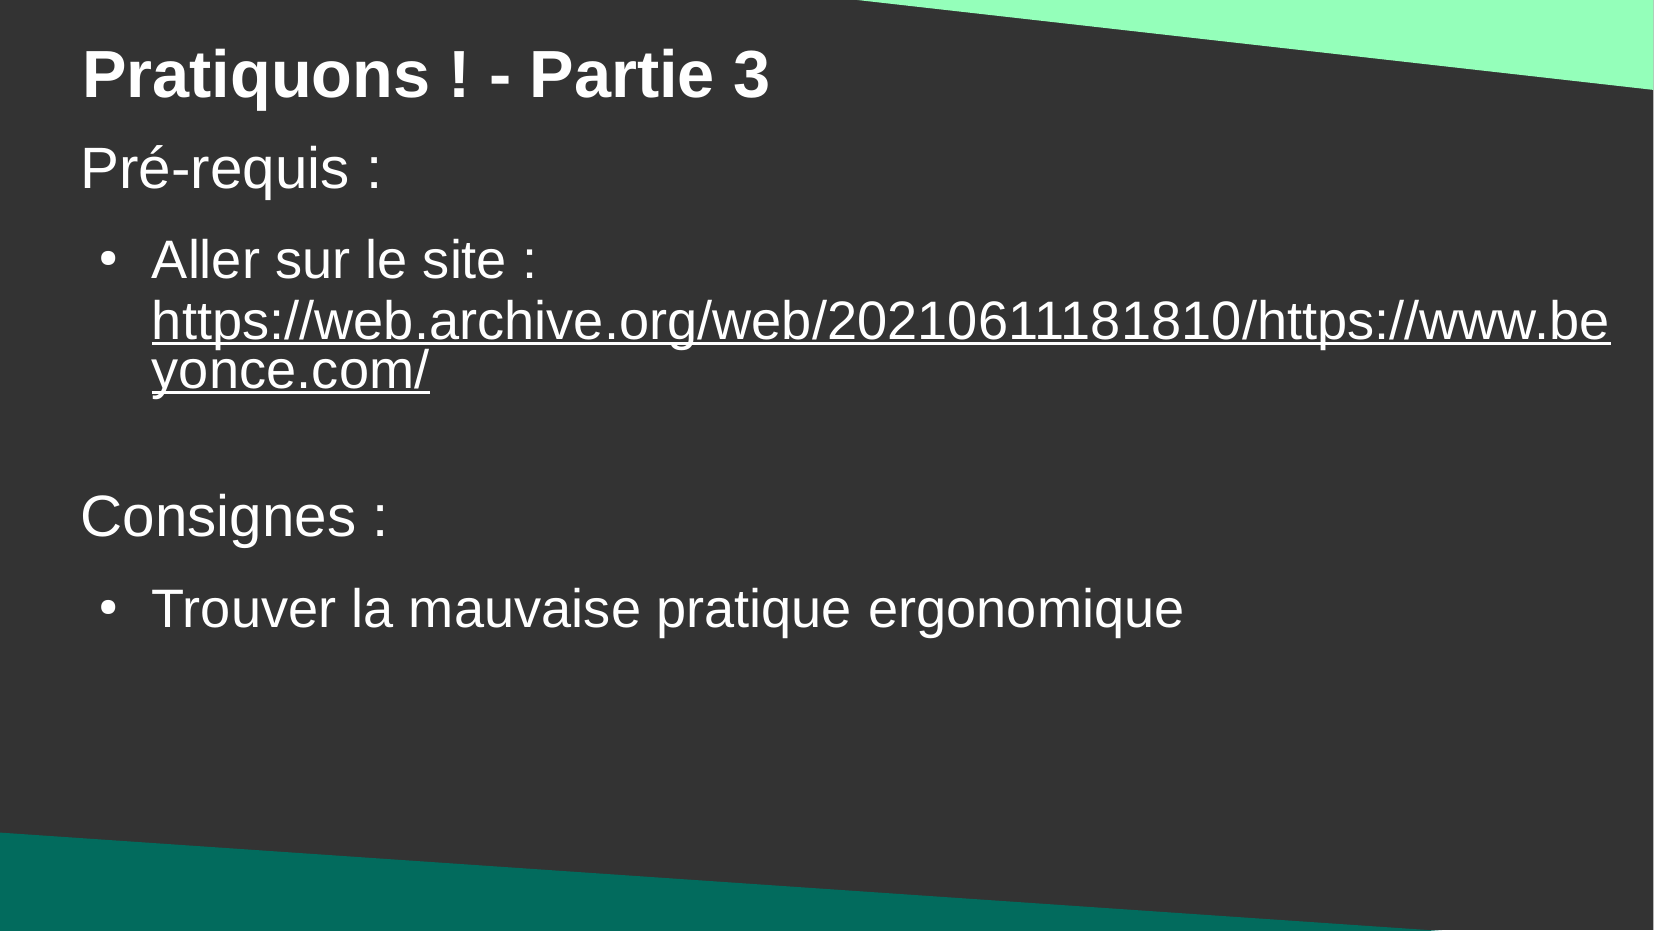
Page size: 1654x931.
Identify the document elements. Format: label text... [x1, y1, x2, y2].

text_box [857, 0, 1654, 90]
list Pré-requis : Aller sur le site : https://web.archive.org/web/20210611181810/https://www.beyonce.com/ [80, 135, 1620, 402]
title Pratiquons ! - Partie 3 [82, 37, 1571, 114]
list Consignes : Trouver la mauvaise pratique ergonomique [80, 484, 1620, 644]
